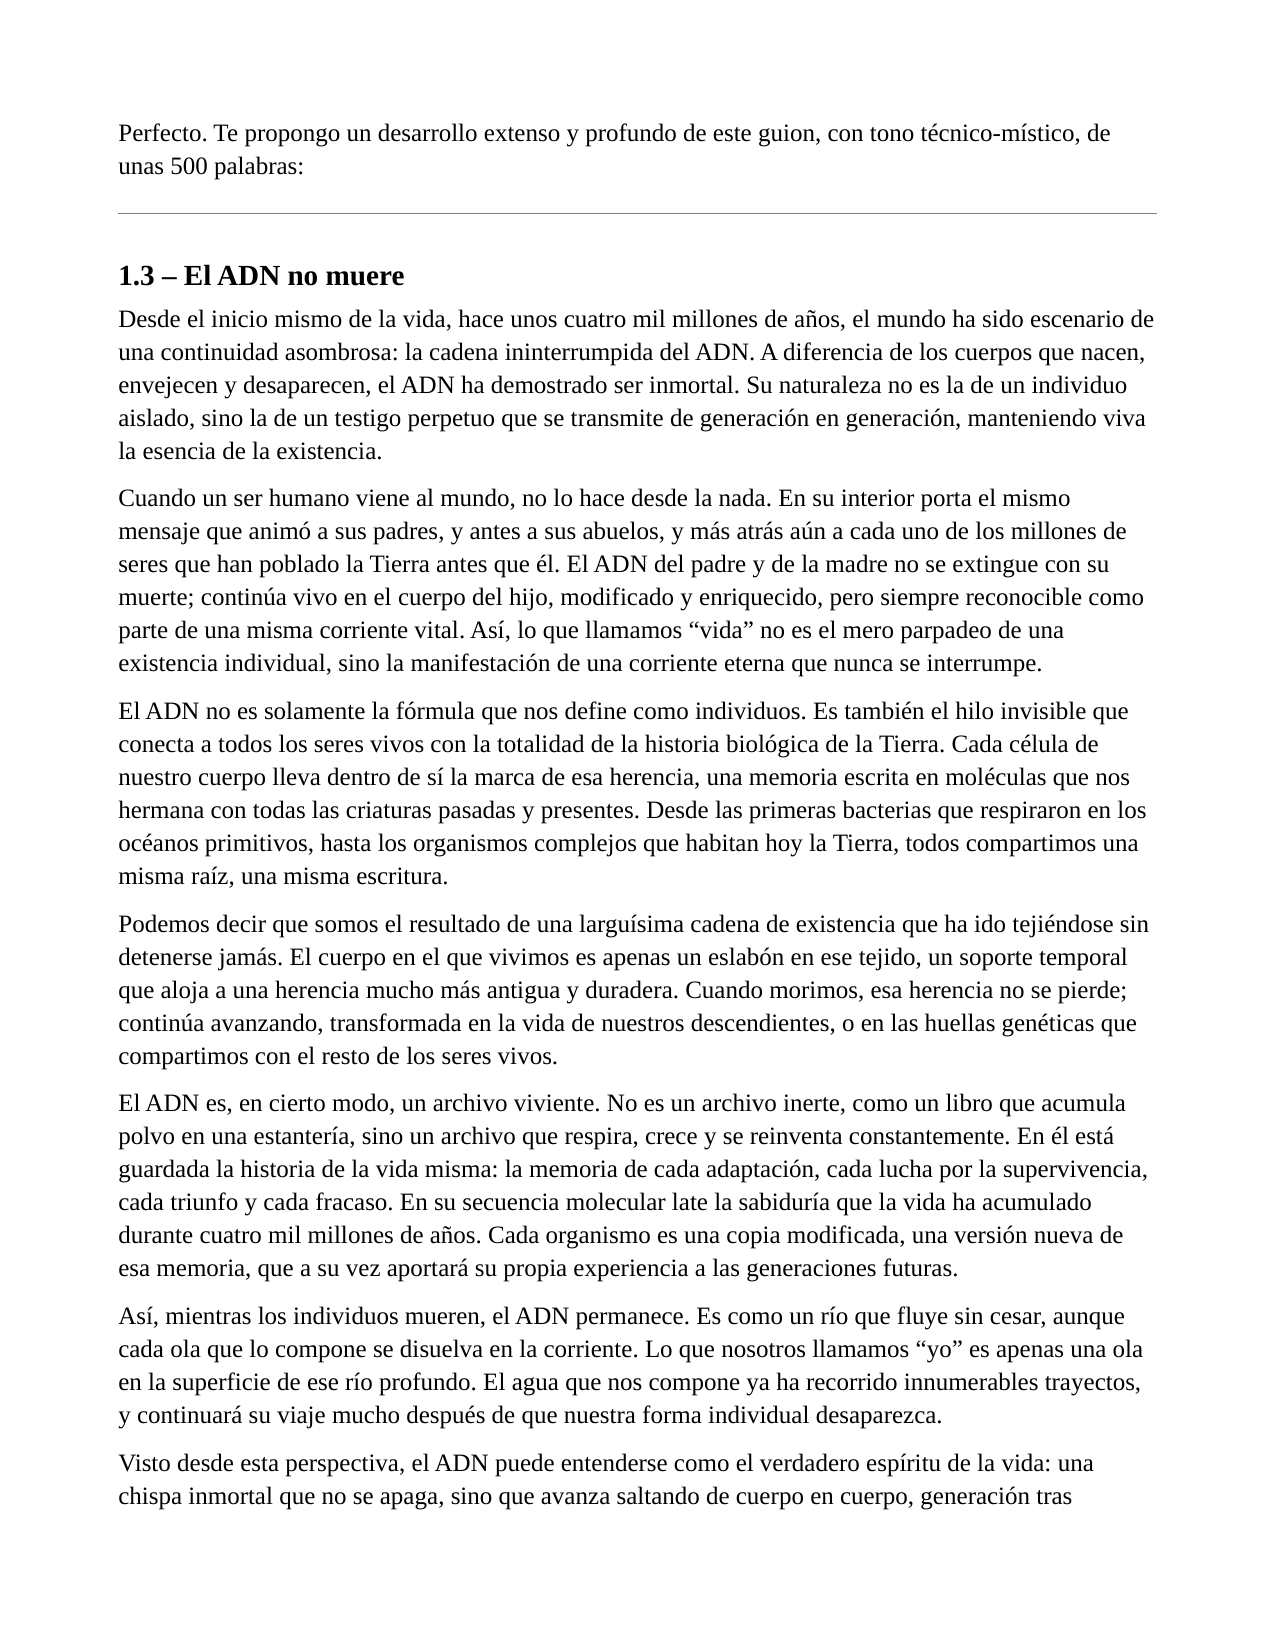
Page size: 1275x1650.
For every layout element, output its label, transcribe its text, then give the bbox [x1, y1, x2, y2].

text Podemos decir que somos el resultado de una larguísima cadena de existencia que ha ido tejiéndose sin detenerse jamás. El cuerpo en el que vivimos es apenas un eslabón en ese tejido, un soporte temporal que aloja a una herencia mucho más antigua y duradera. Cuando morimos, esa herencia no se pierde; continúa avanzando, transformada en la vida de nuestros descendientes, o en las huellas genéticas que compartimos con el resto de los seres vivos. [118, 909, 1157, 1069]
text El ADN es, en cierto modo, un archivo viviente. No es un archivo inerte, como un libro que acumula polvo en una estantería, sino un archivo que respira, crece y se reinventa constantemente. En él está guardada la historia de la vida misma: la memoria de cada adaptación, cada lucha por la supervivencia, cada triunfo y cada fracaso. En su secuencia molecular late la sabiduría que la vida ha acumulado durante cuatro mil millones de años. Cada organismo es una copia modificada, una versión nueva de esa memoria, que a su vez aportará su propia experiencia a las generaciones futuras. [118, 1088, 1157, 1282]
text Así, mientras los individuos mueren, el ADN permanece. Es como un río que fluye sin cesar, aunque cada ola que lo compone se disuelva en la corriente. Lo que nosotros llamamos “yo” es apenas una ola en la superficie de ese río profundo. El agua que nos compone ya ha recorrido innumerables trayectos, y continuará su viaje mucho después de que nuestra forma individual desaparezca. [118, 1301, 1157, 1429]
subtitle 1.3 – El ADN no muere [118, 258, 1157, 291]
text El ADN no es solamente la fórmula que nos define como individuos. Es también el hilo invisible que conecta a todos los seres vivos con la totalidad de la historia biológica de la Tierra. Cada célula de nuestro cuerpo lleva dentro de sí la marca de esa herencia, una memoria escrita en moléculas que nos hermana con todas las criaturas pasadas y presentes. Desde las primeras bacterias que respiraron en los océanos primitivos, hasta los organismos complejos que habitan hoy la Tierra, todos compartimos una misma raíz, una misma escritura. [118, 696, 1157, 890]
text Cuando un ser humano viene al mundo, no lo hace desde la nada. En su interior porta el mismo mensaje que animó a sus padres, y antes a sus abuelos, y más atrás aún a cada uno de los millones de seres que han poblado la Tierra antes que él. El ADN del padre y de la madre no se extingue con su muerte; continúa vivo en el cuerpo del hijo, modificado y enriquecido, pero siempre reconocible como parte de una misma corriente vital. Así, lo que llamamos “vida” no es el mero parpadeo de una existencia individual, sino la manifestación de una corriente eterna que nunca se interrumpe. [118, 483, 1157, 677]
text Desde el inicio mismo de la vida, hace unos cuatro mil millones de años, el mundo ha sido escenario de una continuidad asombrosa: la cadena ininterrumpida del ADN. A diferencia de los cuerpos que nacen, envejecen y desaparecen, el ADN ha demostrado ser inmortal. Su naturaleza no es la de un individuo aislado, sino la de un testigo perpetuo que se transmite de generación en generación, manteniendo viva la esencia de la existencia. [118, 304, 1157, 464]
text Perfecto. Te propongo un desarrollo extenso y profundo de este guion, con tono técnico-místico, de unas 500 palabras: [118, 118, 1157, 180]
text Visto desde esta perspectiva, el ADN puede entenderse como el verdadero espíritu de la vida: una chispa inmortal que no se apaga, sino que avanza saltando de cuerpo en cuerpo, generación tras [118, 1448, 1157, 1509]
